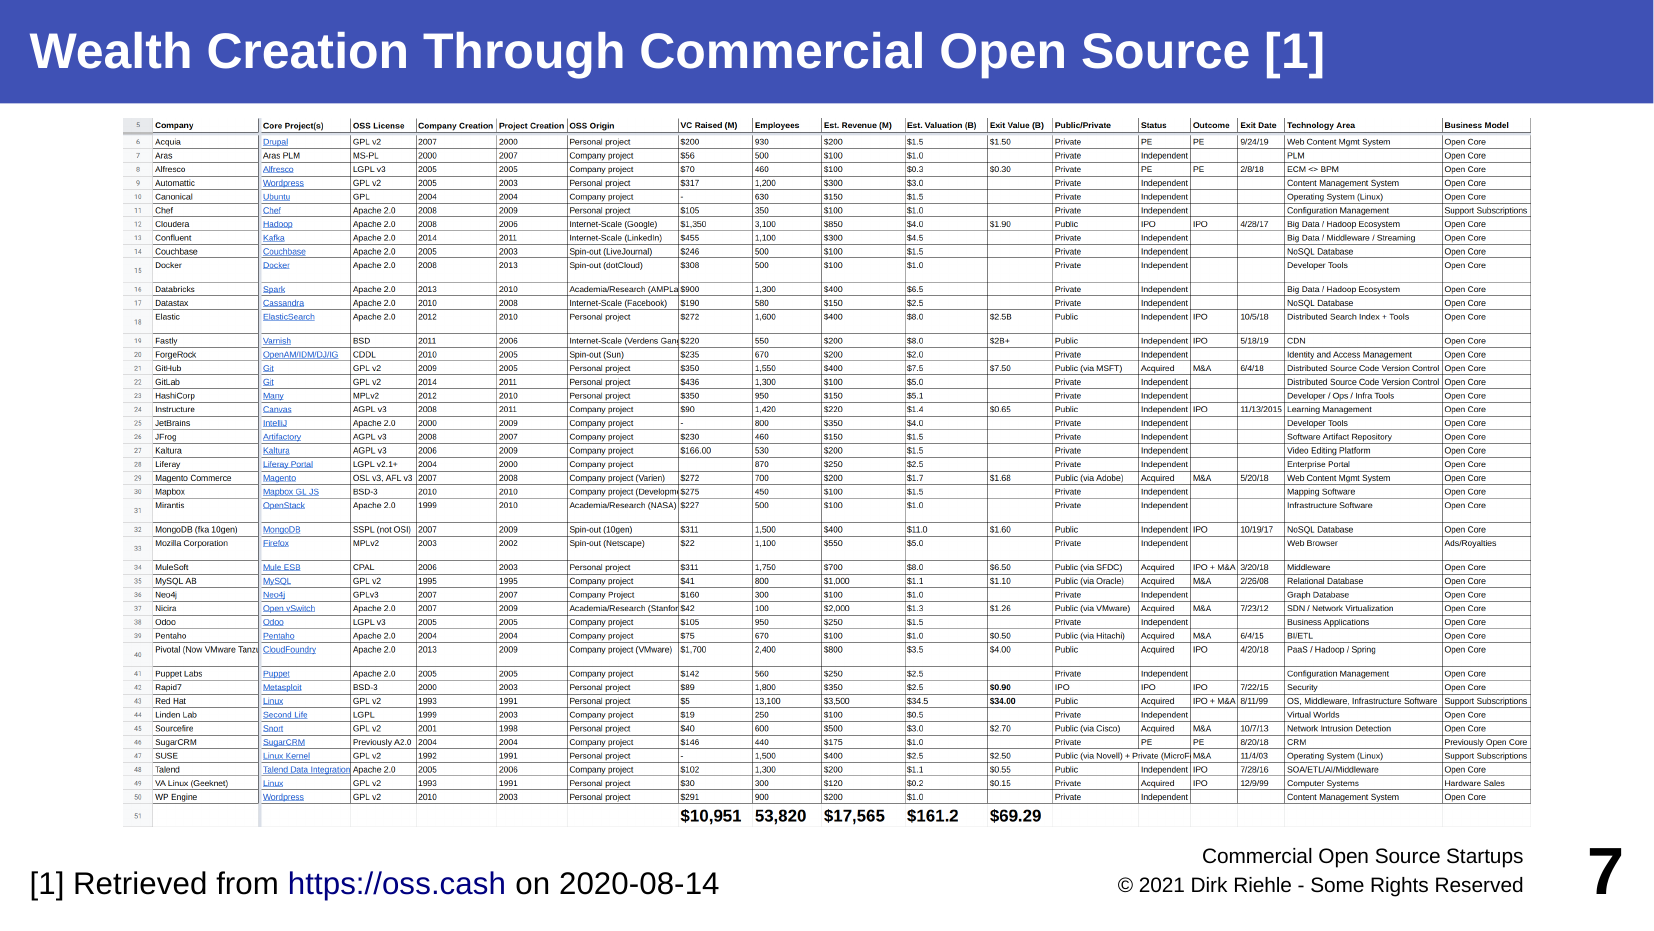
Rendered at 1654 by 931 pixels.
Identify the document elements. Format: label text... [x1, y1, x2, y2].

title Wealth Creation Through Commercial Open Source [1] [0, 0, 1654, 104]
picture [123, 118, 1531, 827]
text_box [1] Retrieved from https://oss.cash on 2020-08-14 [0, 693, 1182, 931]
